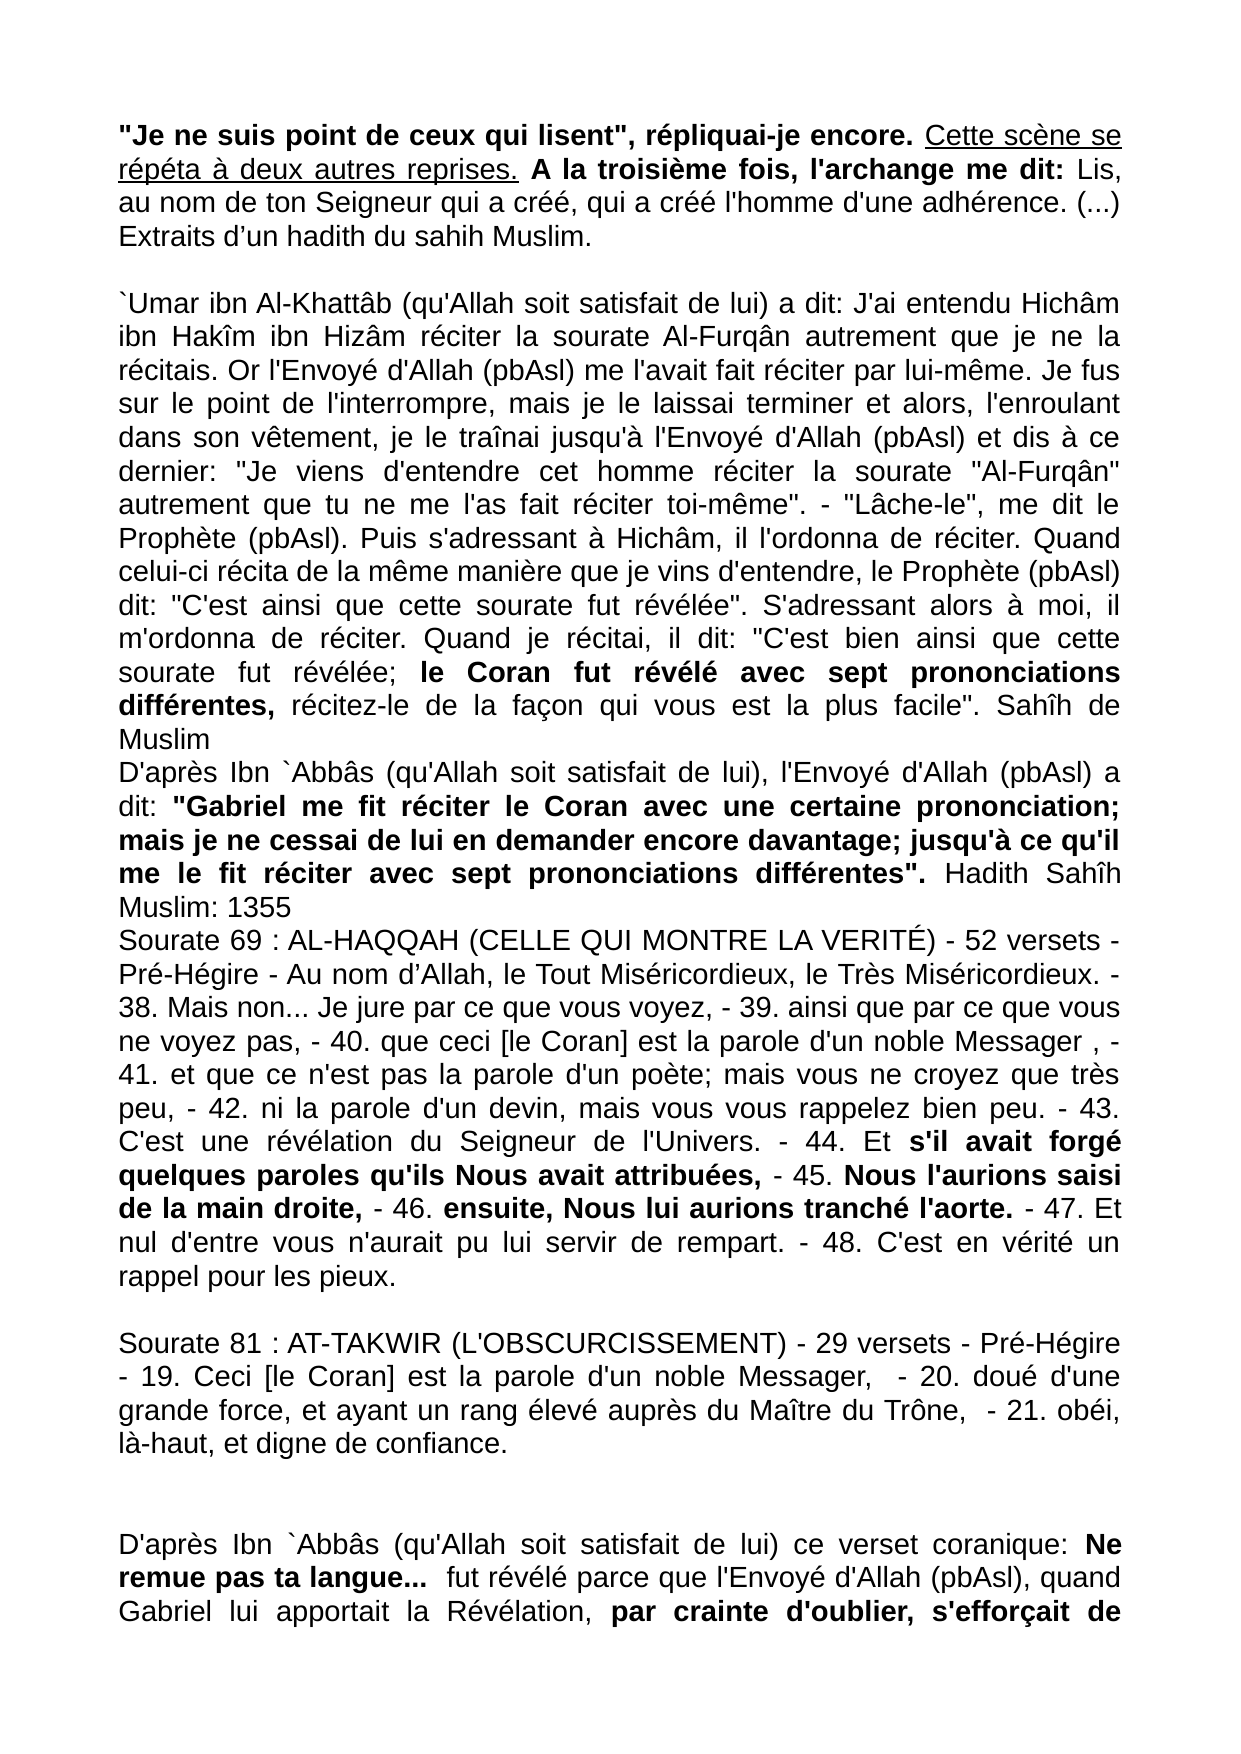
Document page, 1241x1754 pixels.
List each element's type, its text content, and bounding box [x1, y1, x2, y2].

text - "Je ne suis point de ceux qui lisent", répliquai-je encore. Cette scène se répéta à deux autres reprises. A la troisième fois, l'archange me dit: Lis, au nom de ton Seigneur qui a créé, qui a créé l'homme d'une adhérence. (...) Extraits d’un hadith du sahih Muslim. [118, 118, 1122, 252]
text Sourate 69 : AL-HAQQAH (CELLE QUI MONTRE LA VERITÉ) - 52 versets - Pré-Hégire - Au nom d’Allah, le Tout Miséricordieux, le Très Miséricordieux. - 38. Mais non... Je jure par ce que vous voyez, - 39. ainsi que par ce que vous ne voyez pas, - 40. que ceci [le Coran] est la parole d'un noble Messager , - 41. et que ce n'est pas la parole d'un poète; mais vous ne croyez que très peu, - 42. ni la parole d'un devin, mais vous vous rappelez bien peu. - 43. C'est une révélation du Seigneur de l'Univers. - 44. Et s'il avait forgé quelques paroles qu'ils Nous avait attribuées, - 45. Nous l'aurions saisi de la main droite, - 46. ensuite, Nous lui aurions tranché l'aorte. - 47. Et nul d'entre vous n'aurait pu lui servir de rempart. - 48. C'est en vérité un rappel pour les pieux. [118, 923, 1122, 1292]
text `Umar ibn Al-Khattâb (qu'Allah soit satisfait de lui) a dit: J'ai entendu Hichâm ibn Hakîm ibn Hizâm réciter la sourate Al-Furqân autrement que je ne la récitais. Or l'Envoyé d'Allah (pbAsl) me l'avait fait réciter par lui-même. Je fus sur le point de l'interrompre, mais je le laissai terminer et alors, l'enroulant dans son vêtement, je le traînai jusqu'à l'Envoyé d'Allah (pbAsl) et dis à ce dernier: "Je viens d'entendre cet homme réciter la sourate "Al-Furqân" autrement que tu ne me l'as fait réciter toi-même". - "Lâche-le", me dit le Prophète (pbAsl). Puis s'adressant à Hichâm, il l'ordonna de réciter. Quand celui-ci récita de la même manière que je vins d'entendre, le Prophète (pbAsl) dit: "C'est ainsi que cette sourate fut révélée". S'adressant alors à moi, il m'ordonna de réciter. Quand je récitai, il dit: "C'est bien ainsi que cette sourate fut révélée; le Coran fut révélé avec sept prononciations différentes, récitez-le de la façon qui vous est la plus facile". Sahîh de Muslim [118, 286, 1122, 755]
text D'après Ibn `Abbâs (qu'Allah soit satisfait de lui) ce verset coranique: Ne remue pas ta langue... fut révélé parce que l'Envoyé d'Allah (pbAsl), quand Gabriel lui apportait la Révélation, par crainte d'oublier, s'efforçait de [118, 1527, 1122, 1627]
text Sourate 81 : AT-TAKWIR (L'OBSCURCISSEMENT) - 29 versets - Pré-Hégire - 19. Ceci [le Coran] est la parole d'un noble Messager, - 20. doué d'une grande force, et ayant un rang élevé auprès du Maître du Trône, - 21. obéi, là-haut, et digne de confiance. [118, 1326, 1122, 1460]
text D'après Ibn `Abbâs (qu'Allah soit satisfait de lui), l'Envoyé d'Allah (pbAsl) a dit: "Gabriel me fit réciter le Coran avec une certaine prononciation; mais je ne cessai de lui en demander encore davantage; jusqu'à ce qu'il me le fit réciter avec sept prononciations différentes". Hadith Sahîh Muslim: 1355 [118, 755, 1122, 923]
